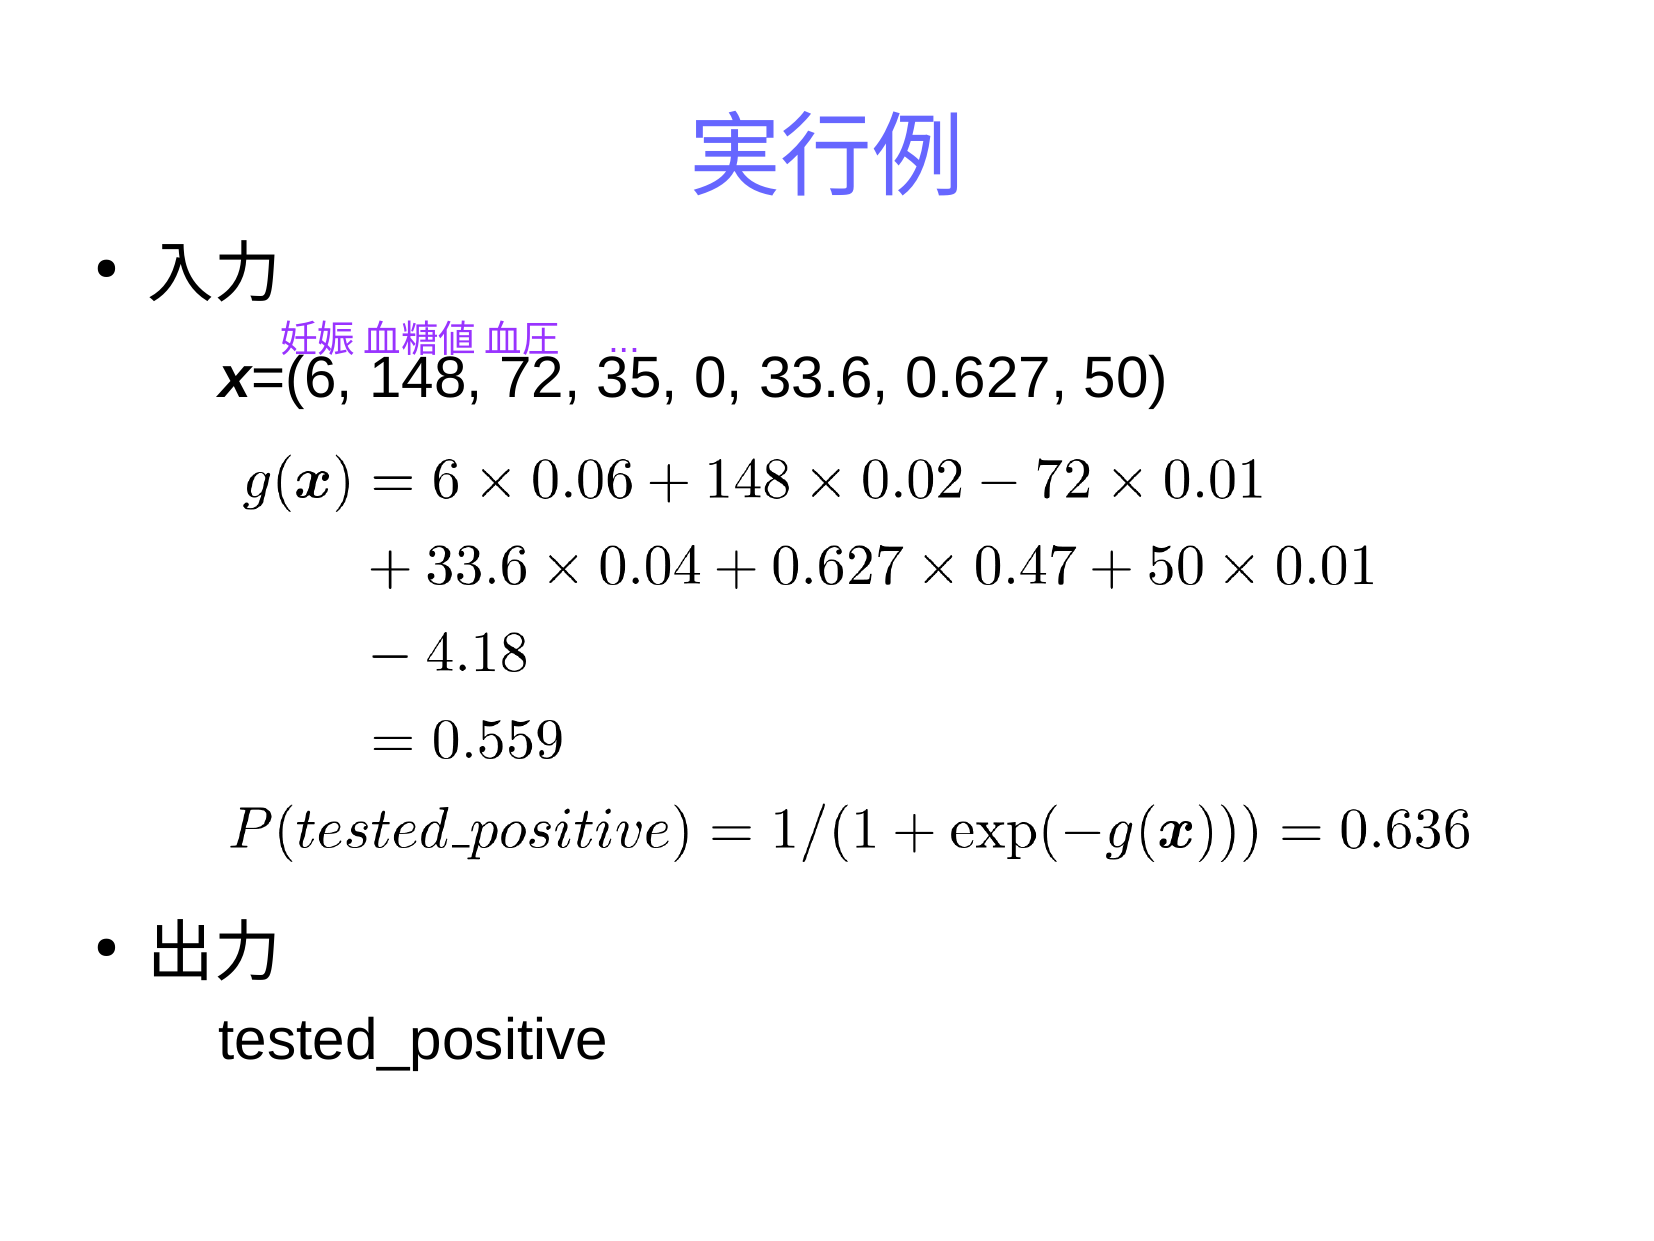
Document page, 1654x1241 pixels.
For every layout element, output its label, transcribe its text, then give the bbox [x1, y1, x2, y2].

title 実行例 [82, 49, 1571, 257]
picture [243, 454, 1373, 759]
picture [230, 803, 1469, 862]
list 出力 tested_positive [76, 903, 1565, 1117]
list 入力 x=(6, 148, 72, 35, 0, 33.6, 0.627, 50) [76, 224, 1565, 438]
text_box 妊娠 血糖値 血圧 ... [265, 301, 675, 373]
